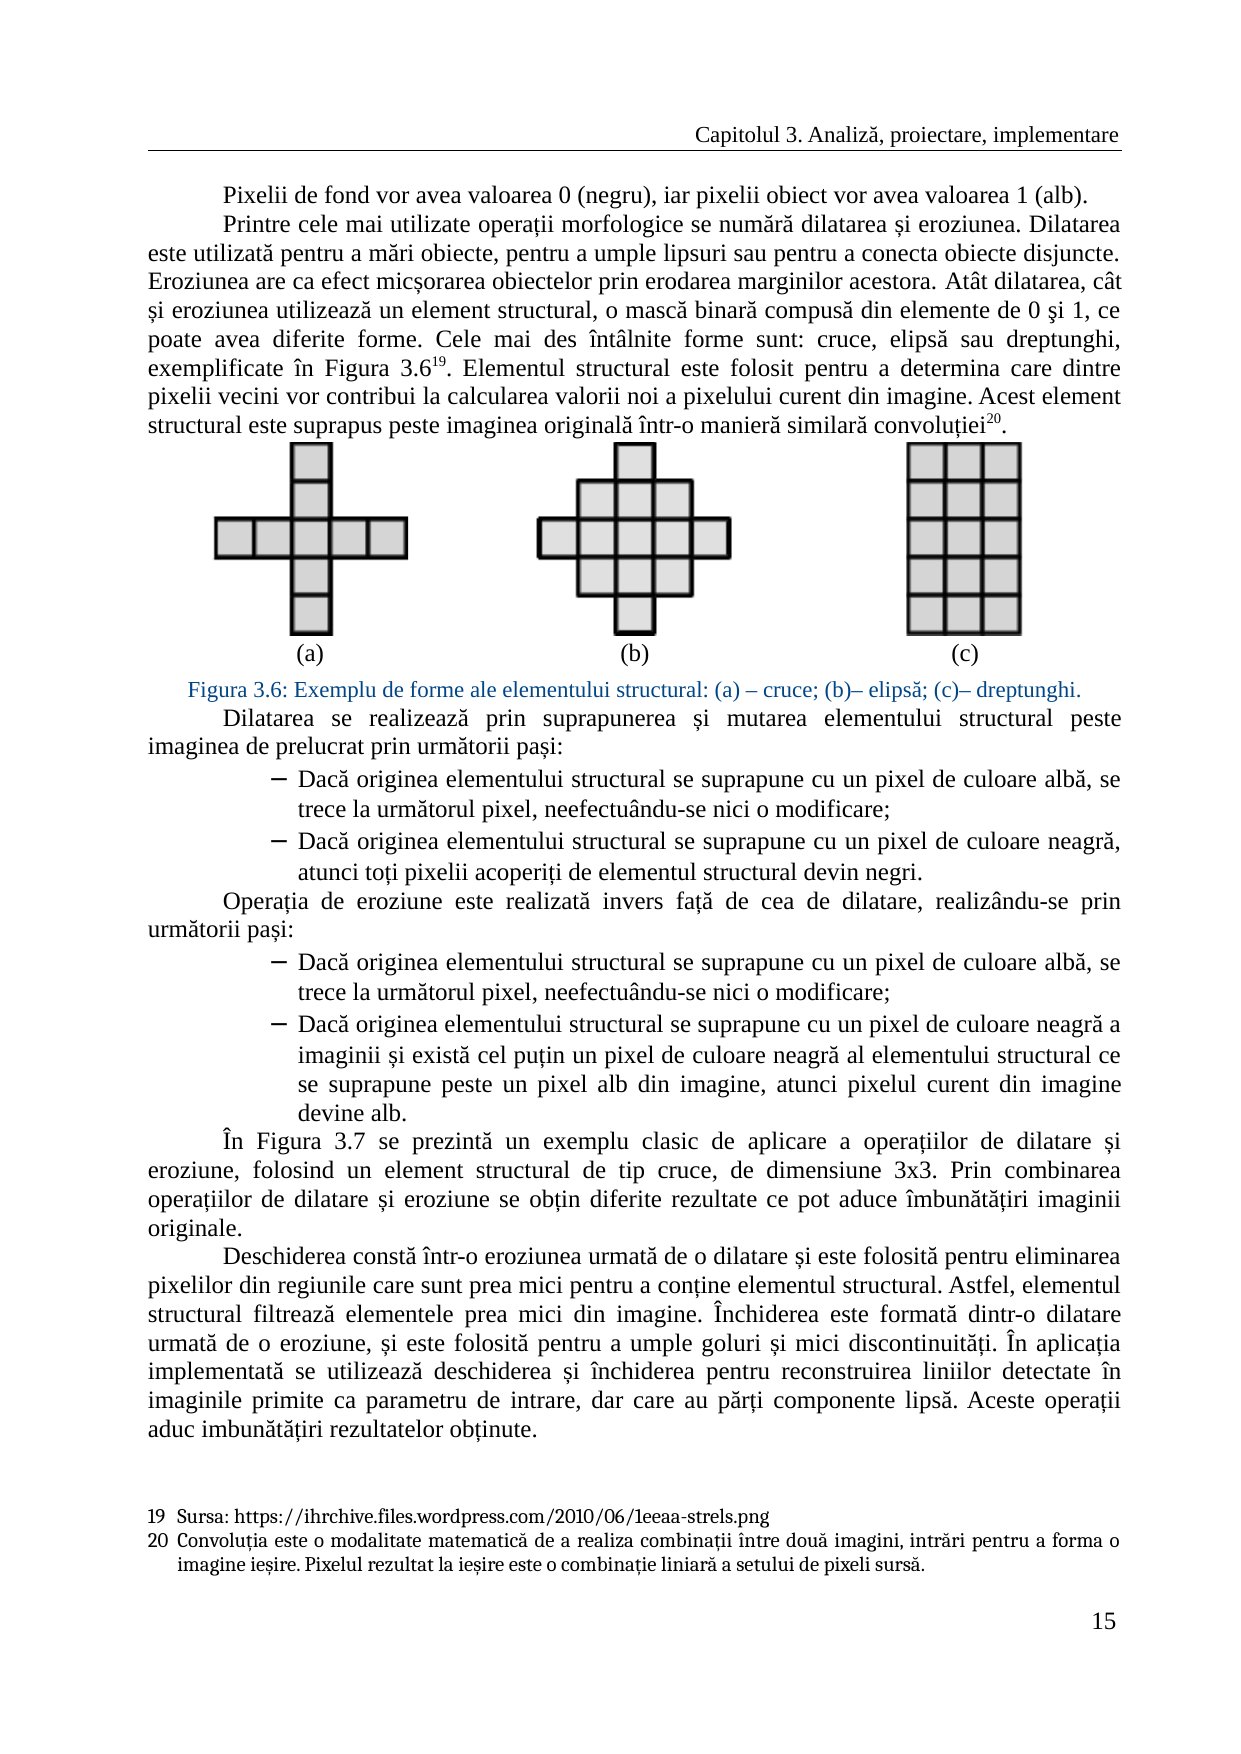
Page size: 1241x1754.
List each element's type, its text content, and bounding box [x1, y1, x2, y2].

table_header (c) [797, 442, 1133, 676]
text Sursa: https://ihrchive.files.wordpress.com/2010/06/1eeaa-strels.png [148, 1505, 1122, 1529]
text Dilatarea se realizează prin suprapunerea și mutarea elementului structural peste imaginea de prelucrat prin următorii pași: [148, 703, 1122, 760]
list Dacă originea elementului structural se suprapune cu un pixel de culoare albă, se trece la următorul pixel, neefectuându-se nici o modificare; [279, 760, 1122, 823]
text În Figura 3.7 se prezintă un exemplu clasic de aplicare a operațiilor de dilatare și eroziune, folosind un element structural de tip cruce, de dimensiune 3x3. Prin combinarea operațiilor de dilatare și eroziune se obțin diferite rezultate ce pot aduce îmbunătățiri imaginii originale. [148, 1126, 1122, 1241]
text Operația de eroziune este realizată invers față de cea de dilatare, realizându-se prin următorii pași: [148, 886, 1122, 943]
picture [211, 442, 409, 636]
text Deschiderea constă într-o eroziunea urmată de o dilatare și este folosită pentru eliminarea pixelilor din regiunile care sunt prea mici pentru a conține elementul structural. Astfel, elementul structural filtrează elementele prea mici din imagine. Închiderea este formată dintr-o dilatare urmată de o eroziune, și este folosită pentru a umple goluri și mici discontinuități. În aplicația implementată se utilizează deschiderea și închiderea pentru reconstruirea liniilor detectate în imaginile primite ca parametru de intrare, dar care au părți componente lipsă. Aceste operații aduc imbunătățiri rezultatelor obținute. [148, 1241, 1122, 1443]
list Dacă originea elementului structural se suprapune cu un pixel de culoare neagră a imaginii și există cel puțin un pixel de culoare neagră al elementului structural ce se suprapune peste un pixel alb din imagine, atunci pixelul curent din imagine devine alb. [279, 1006, 1122, 1126]
picture [906, 442, 1024, 636]
text Convoluția este o modalitate matematică de a realiza combinații între două imagini, intrări pentru a forma o imagine ieșire. Pixelul rezultat la ieșire este o combinație liniară a setului de pixeli sursă. [148, 1529, 1122, 1577]
text Figura 3.6: Exemplu de forme ale elementului structural: (a) – cruce; (b)– elipsă; (c)– dreptunghi. [148, 676, 1122, 703]
text Pixelii de fond vor avea valoarea 0 (negru), iar pixelii obiect vor avea valoarea 1 (alb). [148, 180, 1122, 209]
list Dacă originea elementului structural se suprapune cu un pixel de culoare neagră, atunci toți pixelii acoperiți de elementul structural devin negri. [279, 823, 1122, 886]
list Dacă originea elementului structural se suprapune cu un pixel de culoare albă, se trece la următorul pixel, neefectuându-se nici o modificare; [279, 943, 1122, 1006]
text Printre cele mai utilizate operații morfologice se numără dilatarea și eroziunea. Dilatarea este utilizată pentru a mări obiecte, pentru a umple lipsuri sau pentru a conecta obiecte disjuncte. Eroziunea are ca efect micșorarea obiectelor prin erodarea marginilor acestora. Atât dilatarea, cât și eroziunea utilizează un element structural, o mască binară compusă din elemente de 0 şi 1, ce poate avea diferite forme. Cele mai des întâlnite forme sunt: cruce, elipsă sau dreptunghi, exemplificate în Figura 3.6. Elementul structural este folosit pentru a determina care dintre pixelii vecini vor contribui la calcularea valorii noi a pixelului curent din imagine. Acest element structural este suprapus peste imaginea originală într-o manieră similară convoluției. [148, 209, 1122, 439]
table_header (a) [148, 442, 472, 676]
table_header (b) [472, 442, 797, 676]
picture [521, 442, 748, 636]
